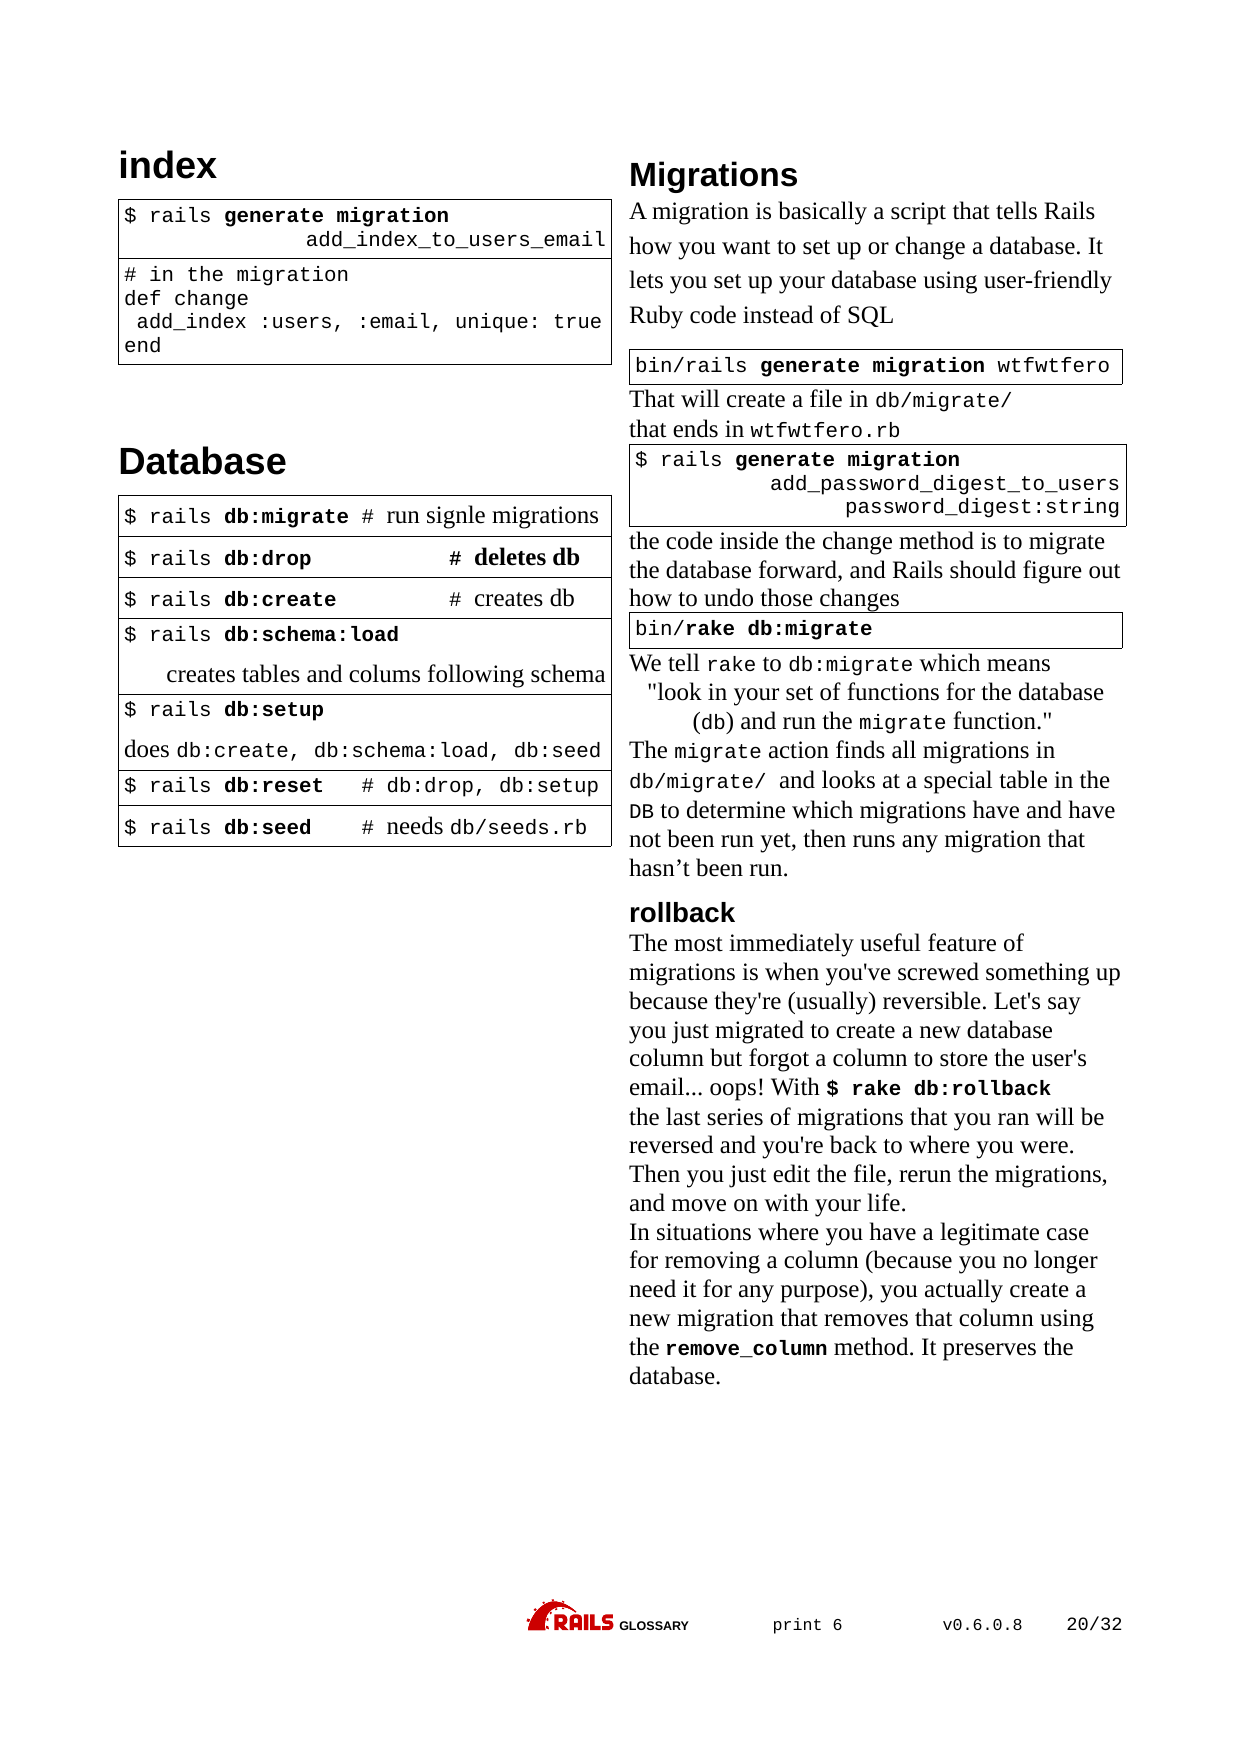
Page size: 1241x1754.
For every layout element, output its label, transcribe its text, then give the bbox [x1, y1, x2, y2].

text In situations where you have a legitimate case for removing a column (because you no longer need it for any purpose), you actually create a new migration that removes that column using the remove_column method. It preserves the database. [629, 1217, 1122, 1390]
table_header bin/rails generate migration wtfwtfero [630, 350, 1122, 384]
table_cell $ rails db:drop # deletes db [119, 537, 611, 577]
table_header $ rails db:migrate # run signle migrations [119, 496, 611, 536]
subtitle index [118, 143, 611, 187]
table_header $ rails generate migration add_index_to_users_email [119, 200, 611, 258]
table_cell # in the migration def change add_index :users, :email, unique: true end [119, 259, 611, 364]
text the last series of migrations that you ran will be reversed and you're back to where you were. Then you just edit the file, rerun the migrations, and move on with your life. [629, 1102, 1122, 1217]
text "look in your set of functions for the database (db) and run the migrate function." [629, 677, 1122, 736]
table_header $ rails db:seed # needs db/seeds.rb [119, 806, 611, 846]
text The migrate action finds all migrations in db/migrate/ and looks at a special table in the DB to determine which migrations have and have not been run yet, then runs any migration that hasn’t been run. [629, 736, 1122, 882]
table_cell $ rails db:reset # db:drop, db:setup [119, 771, 611, 805]
table_header $ rails generate migration add_password_digest_to_users password_digest:string [630, 445, 1126, 526]
subtitle Database [118, 438, 611, 482]
table_cell $ rails db:setup [119, 695, 611, 729]
text that ends in wtfwtfero.rb [629, 414, 1122, 443]
table_cell $ rails db:create # creates db [119, 578, 611, 618]
table_cell $ rails db:schema:load [119, 619, 611, 653]
text The most immediately useful feature of migrations is when you've screwed something up because they're (usually) reversible. Let's say you just migrated to create a new database column but forgot a column to store the user's email... oops! With $ rake db:rollback [629, 928, 1122, 1102]
text A migration is basically a script that tells Rails how you want to set up or change a database. It lets you set up your database using user-friendly Ruby code instead of SQL [629, 196, 1122, 329]
subtitle rollback [629, 897, 1122, 928]
table_header bin/rake db:migrate [630, 613, 1122, 647]
text the code inside the change method is to migrate the database forward, and Rails should figure out how to undo those changes [629, 527, 1122, 612]
text That will create a file in db/migrate/ [629, 385, 1122, 414]
subtitle Migrations [629, 155, 1122, 193]
text We tell rake to db:migrate which means [629, 649, 1122, 677]
table_cell does db:create, db:schema:load, db:seed [119, 729, 611, 770]
table_cell creates tables and colums following schema [119, 653, 611, 693]
